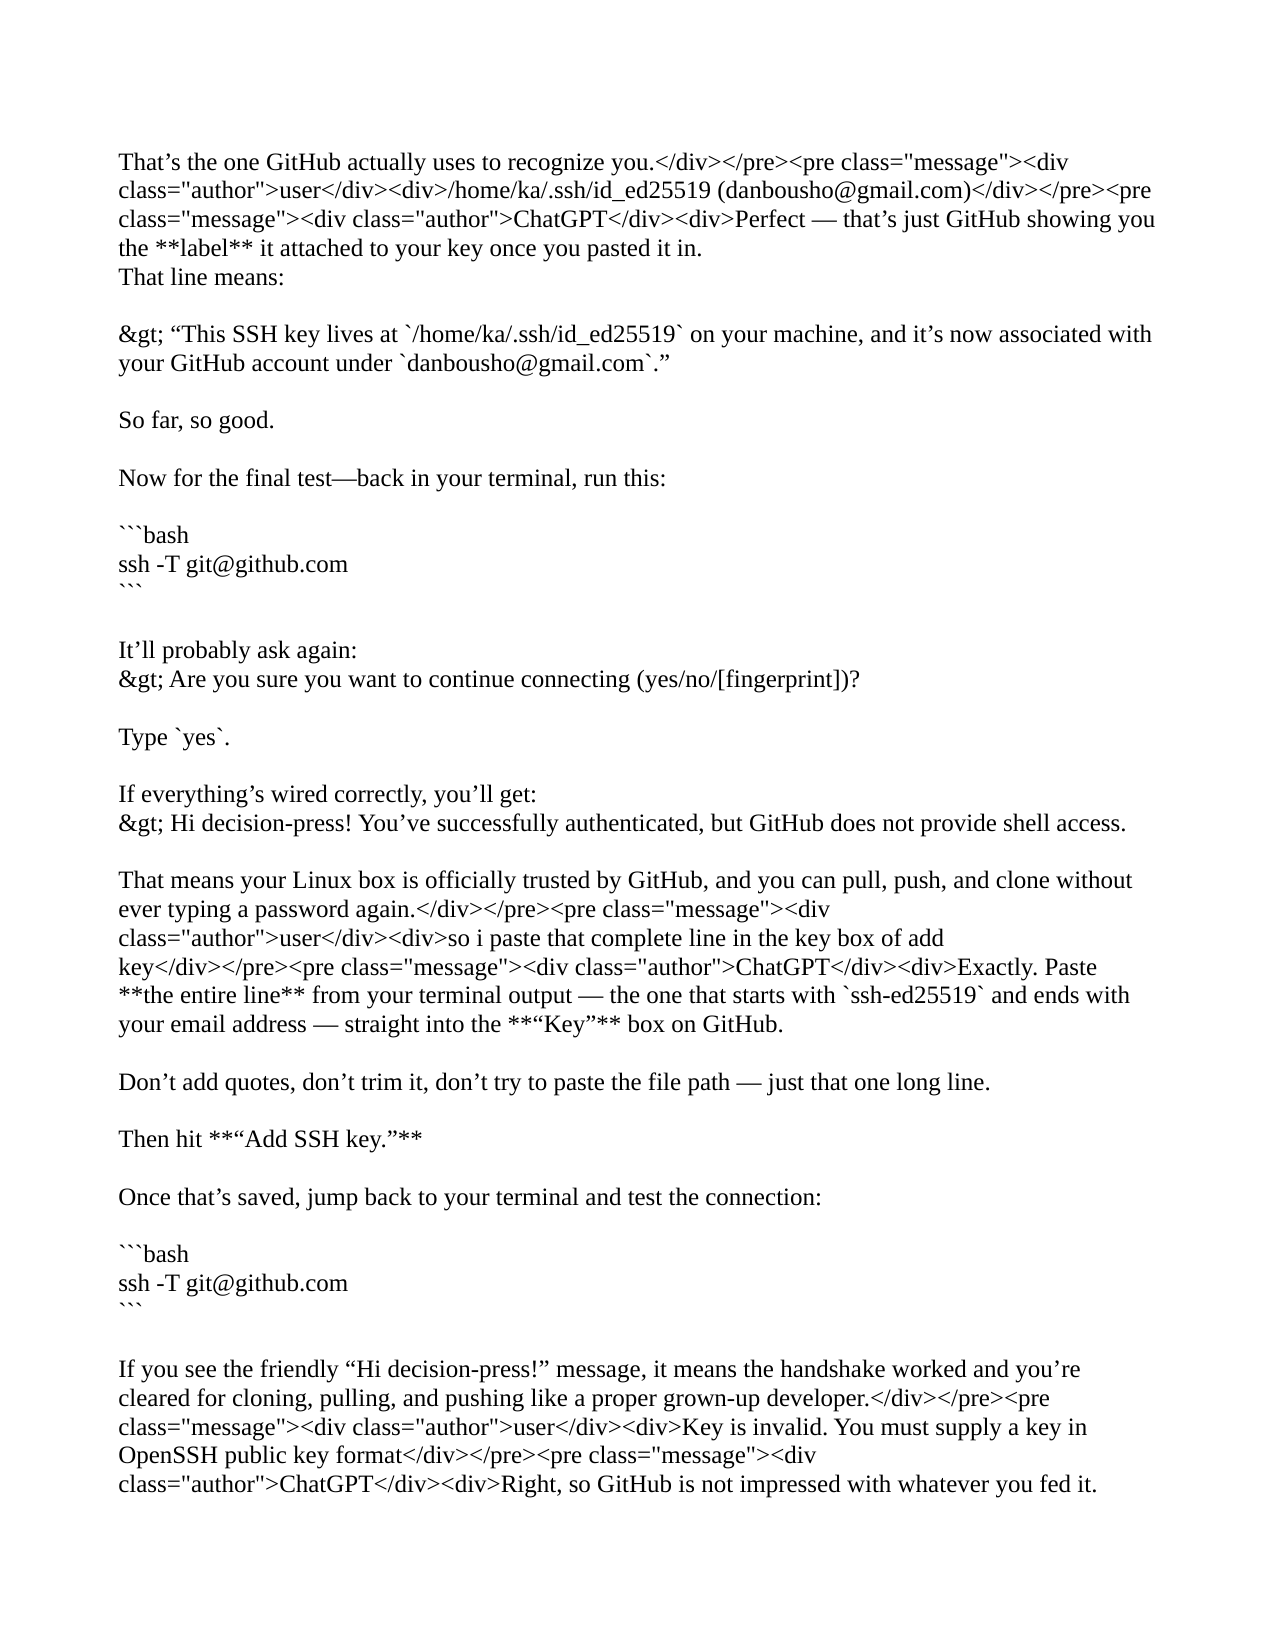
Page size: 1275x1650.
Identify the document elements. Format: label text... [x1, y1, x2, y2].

text ssh -T git@github.com [118, 1268, 1157, 1297]
text Once that’s saved, jump back to your terminal and test the connection: [118, 1182, 1157, 1211]
text That’s the one GitHub actually uses to recognize you.</div></pre><pre class="message"><div class="author">user</div><div>/home/ka/.ssh/id_ed25519 (danbousho@gmail.com)</div></pre><pre class="message"><div class="author">ChatGPT</div><div>Perfect — that’s just GitHub showing you the **label** it attached to your key once you pasted it in. [118, 147, 1157, 262]
text If you see the friendly “Hi decision-press!” message, it means the handshake worked and you’re cleared for cloning, pulling, and pushing like a proper grown-up developer.</div></pre><pre class="message"><div class="author">user</div><div>Key is invalid. You must supply a key in OpenSSH public key format</div></pre><pre class="message"><div class="author">ChatGPT</div><div>Right, so GitHub is not impressed with whatever you fed it. [118, 1354, 1157, 1498]
text Now for the final test—back in your terminal, run this: [118, 463, 1157, 492]
text Then hit **“Add SSH key.”** [118, 1124, 1157, 1153]
text If everything’s wired correctly, you’ll get: [118, 779, 1157, 808]
text Type `yes`. [118, 722, 1157, 751]
text That line means: [118, 262, 1157, 291]
text That means your Linux box is officially trusted by GitHub, and you can pull, push, and clone without ever typing a password again.</div></pre><pre class="message"><div class="author">user</div><div>so i paste that complete line in the key box of add key</div></pre><pre class="message"><div class="author">ChatGPT</div><div>Exactly. Paste **the entire line** from your terminal output — the one that starts with `ssh-ed25519` and ends with your email address — straight into the **“Key”** box on GitHub. [118, 866, 1157, 1038]
text ``` [118, 578, 1157, 607]
text So far, so good. [118, 406, 1157, 434]
text &gt; Are you sure you want to continue connecting (yes/no/[fingerprint])? [118, 664, 1157, 693]
text &gt; Hi decision-press! You’ve successfully authenticated, but GitHub does not provide shell access. [118, 808, 1157, 837]
text &gt; “This SSH key lives at `/home/ka/.ssh/id_ed25519` on your machine, and it’s now associated with your GitHub account under `danbousho@gmail.com`.” [118, 319, 1157, 377]
text ssh -T git@github.com [118, 549, 1157, 578]
text ``` [118, 1297, 1157, 1326]
text It’ll probably ask again: [118, 636, 1157, 664]
text ```bash [118, 1239, 1157, 1268]
text ```bash [118, 521, 1157, 549]
text Don’t add quotes, don’t trim it, don’t try to paste the file path — just that one long line. [118, 1067, 1157, 1096]
